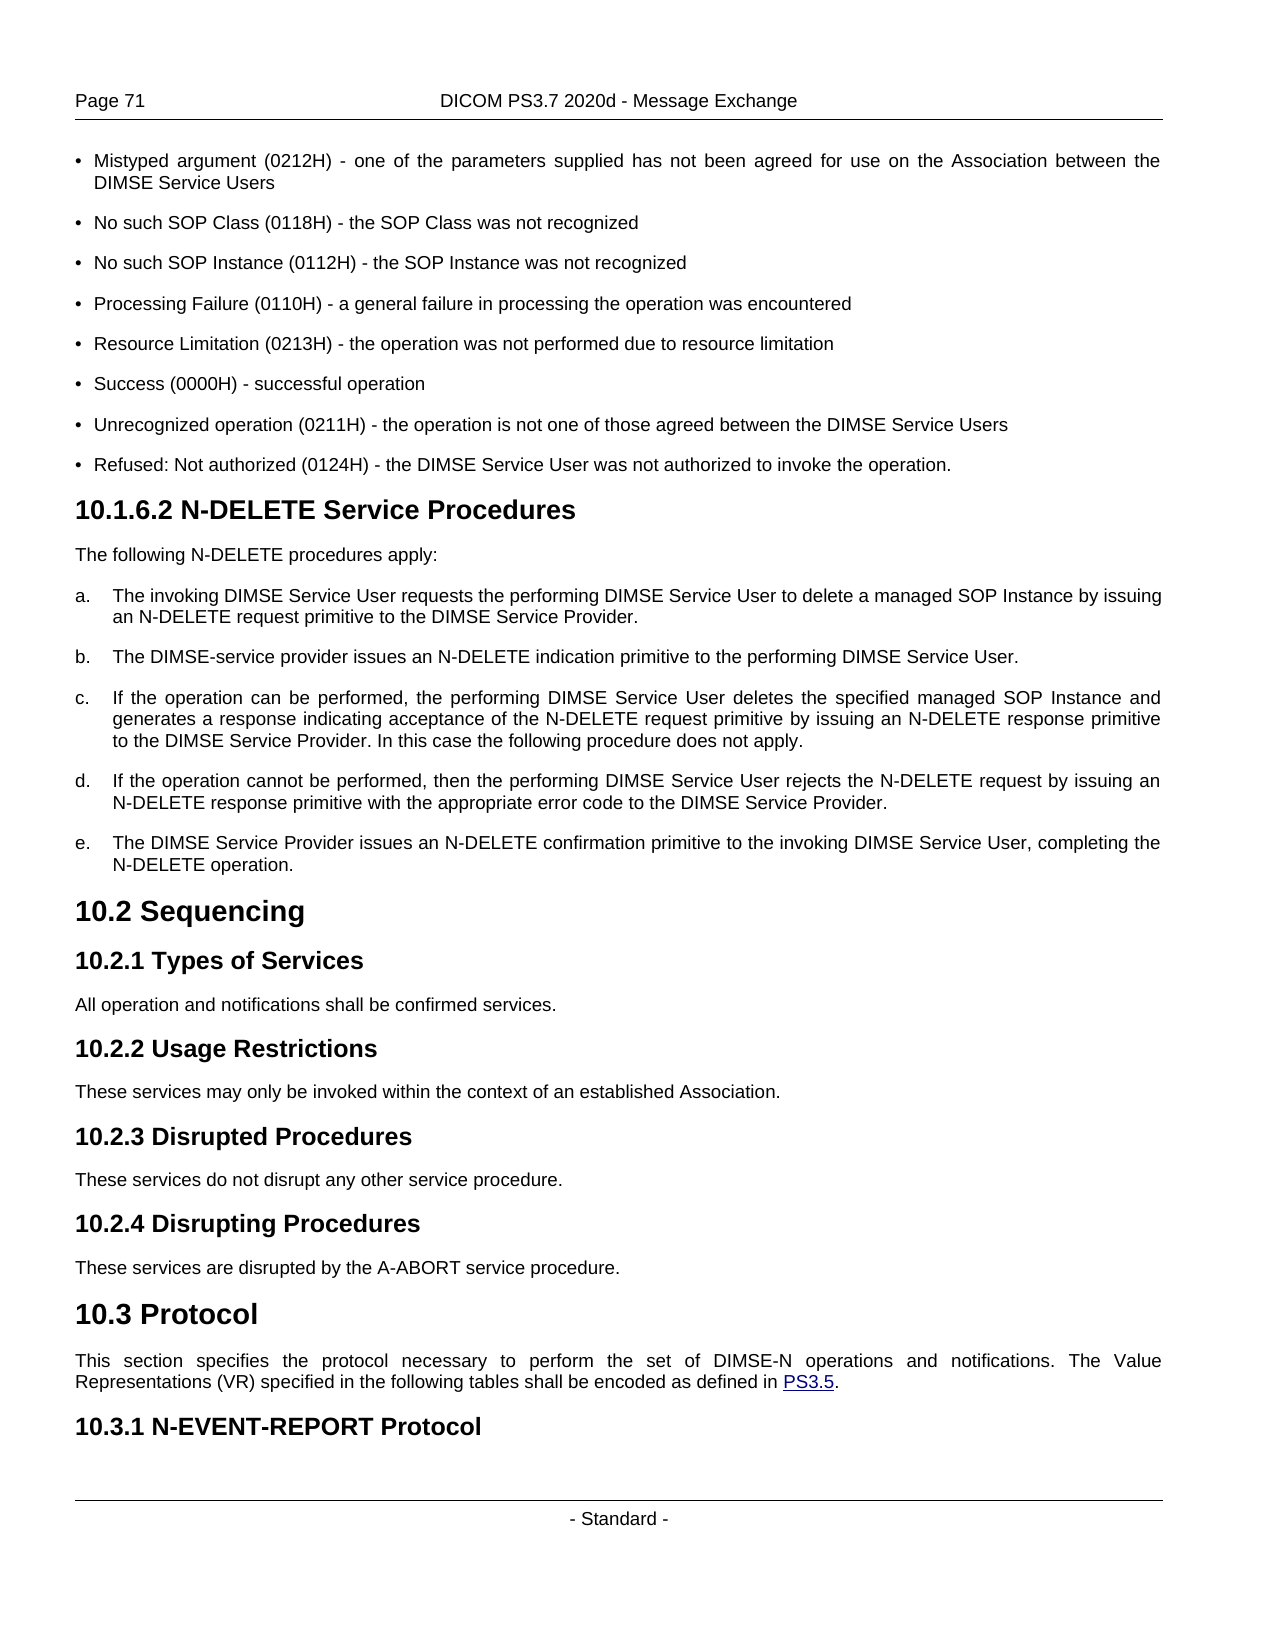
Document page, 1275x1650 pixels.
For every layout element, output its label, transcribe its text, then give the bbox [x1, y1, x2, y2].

text 10.2.2 Usage Restrictions [75, 1034, 1162, 1063]
text These services may only be invoked within the context of an established Association. [75, 1081, 1162, 1103]
text c. If the operation can be performed, the performing DIMSE Service User deletes the specified managed SOP Instance and generates a response indicating acceptance of the N-DELETE request primitive by issuing an N-DELETE response primitive to the DIMSE Service Provider. In this case the following procedure does not apply. [75, 687, 1162, 751]
text The following N-DELETE procedures apply: [75, 544, 1162, 566]
text 10.2.1 Types of Services [75, 946, 1162, 975]
text d. If the operation cannot be performed, then the performing DIMSE Service User rejects the N-DELETE request by issuing an N-DELETE response primitive with the appropriate error code to the DIMSE Service Provider. [75, 770, 1162, 813]
text This section specifies the protocol necessary to perform the set of DIMSE-N operations and notifications. The Value Representations (VR) specified in the following tables shall be encoded as defined in PS3.5. [75, 1349, 1162, 1393]
text 10.2.4 Disrupting Procedures [75, 1209, 1162, 1238]
text e. The DIMSE Service Provider issues an N-DELETE confirmation primitive to the invoking DIMSE Service User, completing the N-DELETE operation. [75, 832, 1162, 875]
text 10.3.1 N-EVENT-REPORT Protocol [75, 1411, 1162, 1440]
text 10.2.3 Disrupted Procedures [75, 1122, 1162, 1150]
text 10.3 Protocol [75, 1297, 1162, 1331]
text 10.2 Sequencing [75, 894, 1162, 927]
text • No such SOP Class (0118H) - the SOP Class was not recognized [75, 212, 1162, 233]
text • No such SOP Instance (0112H) - the SOP Instance was not recognized [75, 252, 1162, 274]
text These services are disrupted by the A-ABORT service procedure. [75, 1257, 1162, 1278]
text b. The DIMSE-service provider issues an N-DELETE indication primitive to the performing DIMSE Service User. [75, 646, 1162, 668]
text 10.1.6.2 N-DELETE Service Procedures [75, 494, 1162, 525]
text • Unrecognized operation (0211H) - the operation is not one of those agreed between the DIMSE Service Users [75, 413, 1162, 435]
text • Mistyped argument (0212H) - one of the parameters supplied has not been agreed for use on the Association between the DIMSE Service Users [75, 150, 1162, 193]
text These services do not disrupt any other service procedure. [75, 1169, 1162, 1191]
text a. The invoking DIMSE Service User requests the performing DIMSE Service User to delete a managed SOP Instance by issuing an N-DELETE request primitive to the DIMSE Service Provider. [75, 584, 1162, 627]
text • Success (0000H) - successful operation [75, 373, 1162, 395]
text • Resource Limitation (0213H) - the operation was not performed due to resource limitation [75, 333, 1162, 354]
text • Refused: Not authorized (0124H) - the DIMSE Service User was not authorized to invoke the operation. [75, 454, 1162, 475]
text • Processing Failure (0110H) - a general failure in processing the operation was encountered [75, 292, 1162, 314]
text All operation and notifications shall be confirmed services. [75, 993, 1162, 1015]
